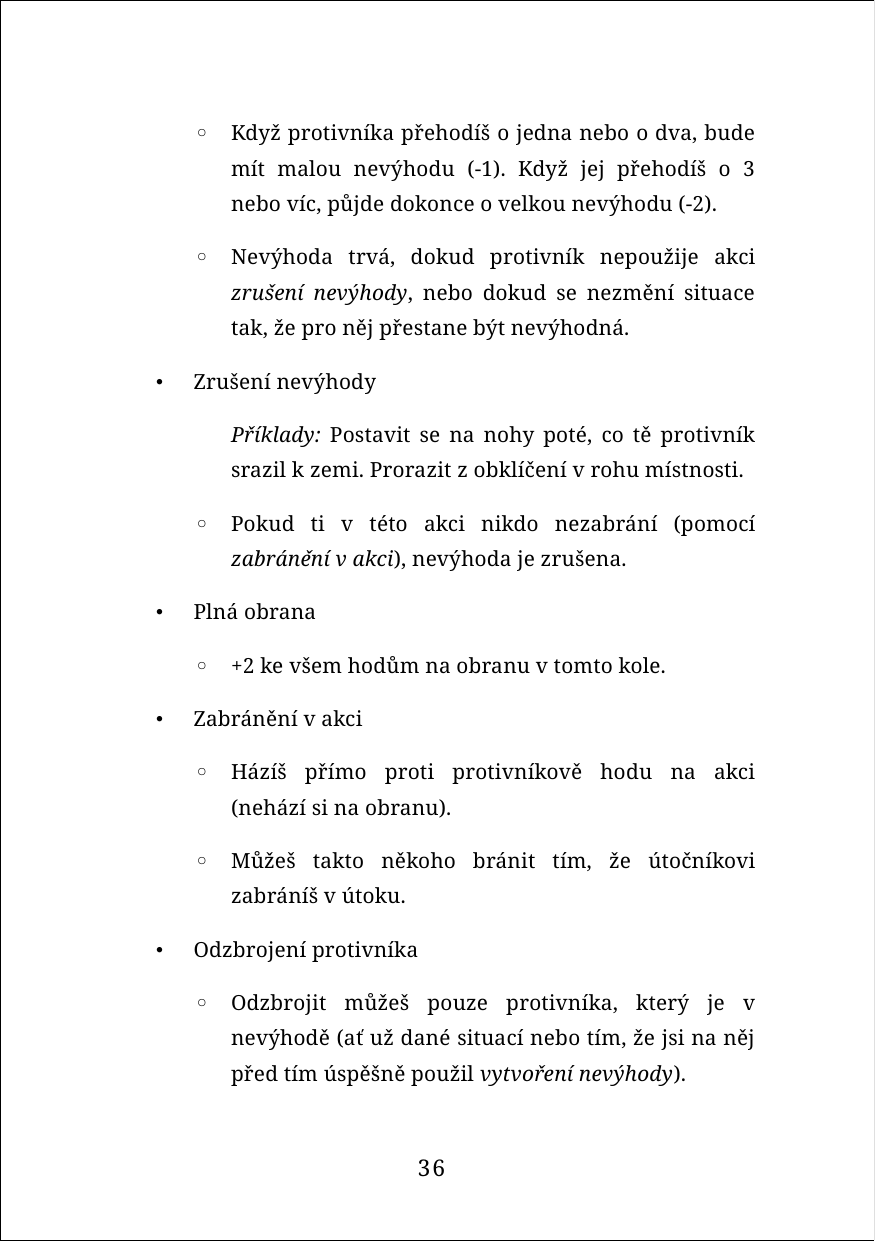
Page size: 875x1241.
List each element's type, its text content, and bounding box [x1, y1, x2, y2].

list Zrušení nevýhody [156, 367, 756, 395]
list +2 ke všem hodům na obranu v tomto kole. [193, 651, 756, 679]
list Házíš přímo proti protivníkově hodu na akci (nehází si na obranu). [193, 757, 756, 821]
list Můžeš takto někoho bránit tím, že útočníkovi zabráníš v útoku. [193, 846, 756, 910]
list Odzbrojení protivníka [156, 935, 756, 963]
list Pokud ti v této akci nikdo nezabrání (pomocí zabránění v akci), nevýhoda je zrušena. [193, 509, 756, 573]
list Zabránění v akci [156, 704, 756, 732]
list Příklady: Postavit se na nohy poté, co tě protivník srazil k zemi. Prorazit z obklíčení v rohu místnosti. [193, 420, 756, 484]
list Odzbrojit můžeš pouze protivníka, který je v nevýhodě (ať už dané situací nebo tím, že jsi na něj před tím úspěšně použil vytvoření nevýhody). [193, 988, 756, 1087]
list Když protivníka přehodíš o jedna nebo o dva, bude mít malou nevýhodu (-1). Když jej přehodíš o 3 nebo víc, půjde dokonce o velkou nevýhodu (-2). [193, 118, 756, 218]
list Nevýhoda trvá, dokud protivník nepoužije akci zrušení nevýhody, nebo dokud se nezmění situace tak, že pro něj přestane být nevýhodná. [193, 242, 756, 342]
list Plná obrana [156, 597, 756, 626]
